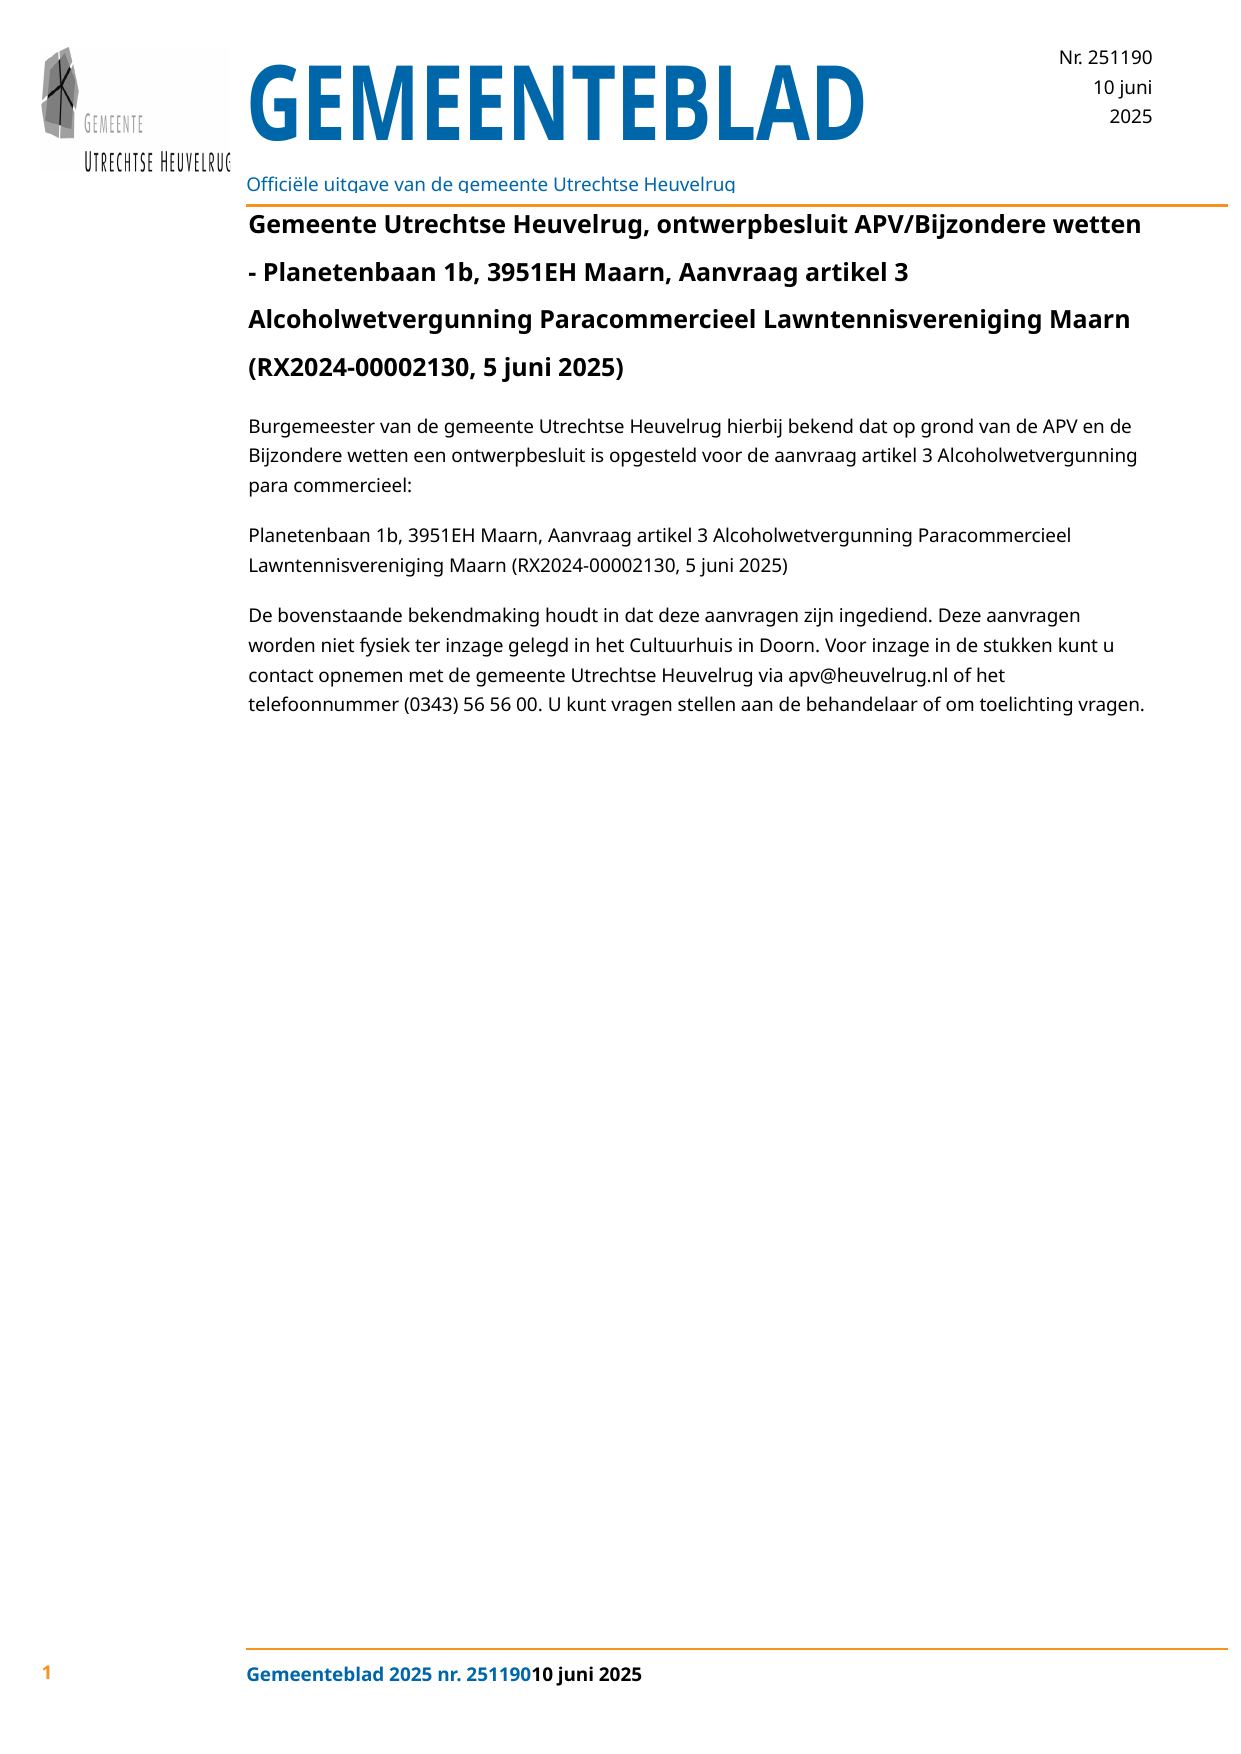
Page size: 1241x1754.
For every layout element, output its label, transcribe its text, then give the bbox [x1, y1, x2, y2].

text Burgemeester van de gemeente Utrechtse Heuvelrug hierbij bekend dat op grond van de APV en de Bijzondere wetten een ontwerpbesluit is opgesteld voor de aanvraag artikel 3 Alcoholwetvergunning para commercieel: [248, 413, 1152, 498]
text Gemeente Utrechtse Heuvelrug, ontwerpbesluit APV/Bijzondere wetten - Planetenbaan 1b, 3951EH Maarn, Aanvraag artikel 3 Alcoholwetvergunning Paracommercieel Lawntennisvereniging Maarn (RX2024-00002130, 5 juni 2025) [248, 207, 1152, 384]
text Planetenbaan 1b, 3951EH Maarn, Aanvraag artikel 3 Alcoholwetvergunning Paracommercieel Lawntennisvereniging Maarn (RX2024-00002130, 5 juni 2025) [248, 523, 1152, 578]
text De bovenstaande bekendmaking houdt in dat deze aanvragen zijn ingediend. Deze aanvragen worden niet fysiek ter inzage gelegd in het Cultuurhuis in Doorn. Voor inzage in de stukken kunt u contact opnemen met de gemeente Utrechtse Heuvelrug via apv@heuvelrug.nl of het telefoonnummer (0343) 56 56 00. U kunt vragen stellen aan de behandelaar of om toelichting vragen. [248, 603, 1152, 717]
picture [41, 47, 231, 172]
